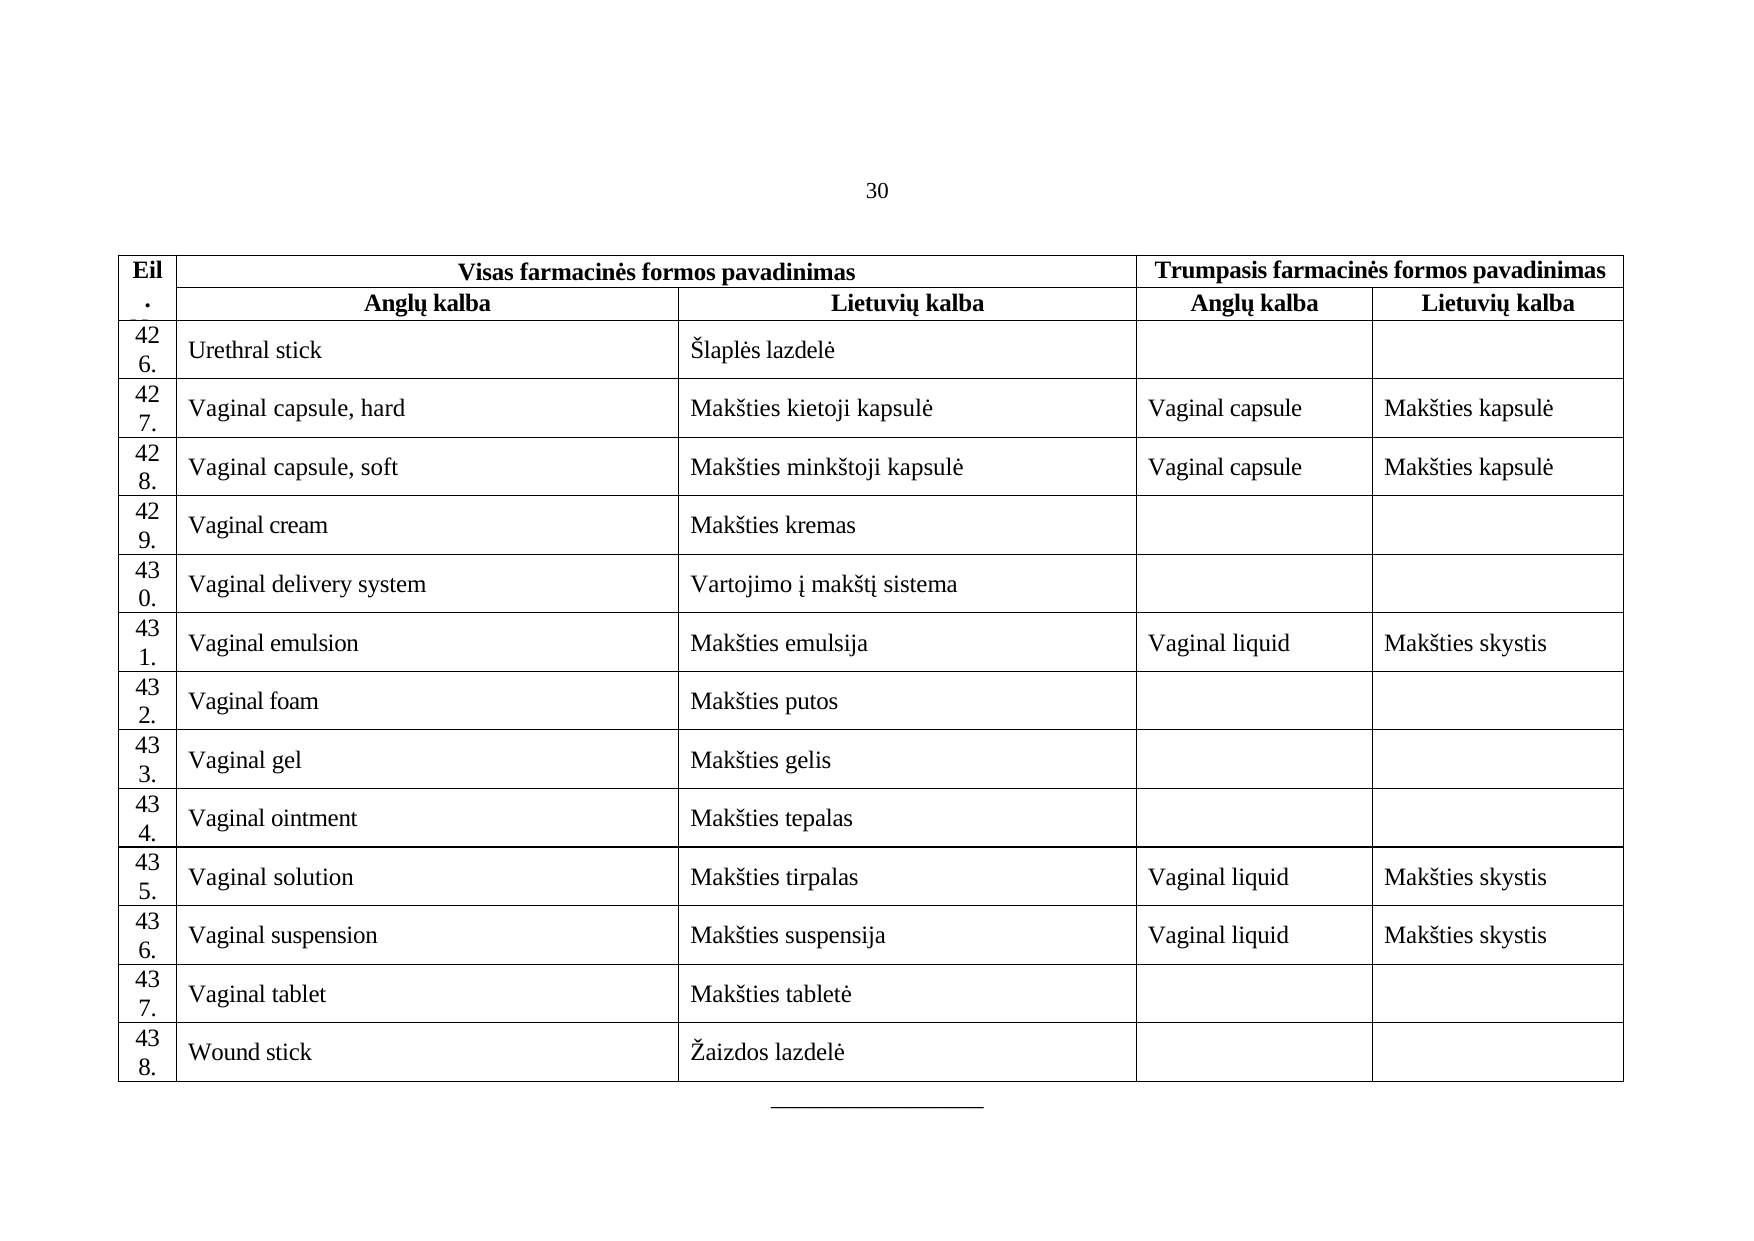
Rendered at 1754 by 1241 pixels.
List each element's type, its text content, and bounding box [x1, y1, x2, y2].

table_cell Makšties kapsulė [1373, 379, 1623, 437]
table_header Visas farmacinės formos pavadinimas [177, 256, 1136, 287]
text _________________ [118, 1082, 1636, 1110]
table_cell 428. [119, 438, 176, 495]
table_cell 434. [119, 789, 176, 846]
table_cell [1137, 965, 1372, 1022]
table_cell [1373, 789, 1623, 846]
table_cell 427. [119, 379, 176, 437]
table_cell Makšties emulsija [679, 613, 1136, 671]
table_cell 432. [119, 672, 176, 729]
table_cell Vaginal ointment [177, 789, 678, 846]
table_cell Makšties gelis [679, 730, 1136, 788]
table_cell Makšties minkštoji kapsulė [679, 438, 1136, 495]
table_cell Vaginal capsule [1137, 438, 1372, 495]
table_cell Vaginal liquid [1137, 613, 1372, 671]
table_cell Makšties kietoji kapsulė [679, 379, 1136, 437]
table_cell [1137, 672, 1372, 729]
table_cell [1137, 555, 1372, 612]
table_cell Anglų kalba [177, 288, 678, 319]
table_cell 430. [119, 555, 176, 612]
table_cell Vaginal cream [177, 496, 678, 554]
table_cell Makšties putos [679, 672, 1136, 729]
table_cell Wound stick [177, 1023, 678, 1081]
table_cell Makšties tabletė [679, 965, 1136, 1022]
table_cell Makšties skystis [1373, 848, 1623, 905]
table_cell [1373, 555, 1623, 612]
table_cell [1137, 496, 1372, 554]
table_cell Anglų kalba [1137, 288, 1372, 319]
table_cell Urethral stick [177, 321, 678, 378]
table_cell [1137, 321, 1372, 378]
table_cell [1137, 730, 1372, 788]
table_cell Makšties tirpalas [679, 848, 1136, 905]
table_cell [1373, 672, 1623, 729]
table_cell Vaginal emulsion [177, 613, 678, 671]
table_cell Vaginal solution [177, 848, 678, 905]
table_cell 435. [119, 848, 176, 905]
table_cell [1373, 496, 1623, 554]
table_cell Vaginal tablet [177, 965, 678, 1022]
table_cell [1373, 730, 1623, 788]
table_header Trumpasis farmacinės formos pavadinimas [1137, 256, 1623, 287]
table_cell Šlaplės lazdelė [679, 321, 1136, 378]
table_cell Vaginal suspension [177, 906, 678, 963]
table_cell [1373, 1023, 1623, 1081]
table_cell Vaginal capsule [1137, 379, 1372, 437]
table_cell Makšties kapsulė [1373, 438, 1623, 495]
table_cell [1373, 965, 1623, 1022]
table_cell Lietuvių kalba [1373, 288, 1623, 319]
table_cell 431. [119, 613, 176, 671]
table_cell Vaginal delivery system [177, 555, 678, 612]
table_cell [1137, 1023, 1372, 1081]
table_cell Vaginal capsule, hard [177, 379, 678, 437]
table_cell 426. [119, 321, 176, 378]
table_cell Makšties skystis [1373, 906, 1623, 963]
table_cell Vaginal liquid [1137, 848, 1372, 905]
table_cell Vaginal gel [177, 730, 678, 788]
table_cell Žaizdos lazdelė [679, 1023, 1136, 1081]
table_cell 429. [119, 496, 176, 554]
table_cell 433. [119, 730, 176, 788]
table_cell [1373, 321, 1623, 378]
table_cell Vaginal foam [177, 672, 678, 729]
table_cell Makšties skystis [1373, 613, 1623, 671]
table_cell Lietuvių kalba [679, 288, 1136, 319]
table_cell Makšties kremas [679, 496, 1136, 554]
table_cell 438. [119, 1023, 176, 1081]
table_cell Makšties suspensija [679, 906, 1136, 963]
table_cell Vartojimo į makštį sistema [679, 555, 1136, 612]
table_cell [1137, 789, 1372, 846]
table_cell 437. [119, 965, 176, 1022]
table_cell Vaginal liquid [1137, 906, 1372, 963]
table_header Eil. Nr. [119, 256, 176, 319]
table_cell 436. [119, 906, 176, 963]
table_cell Makšties tepalas [679, 789, 1136, 846]
table_cell Vaginal capsule, soft [177, 438, 678, 495]
